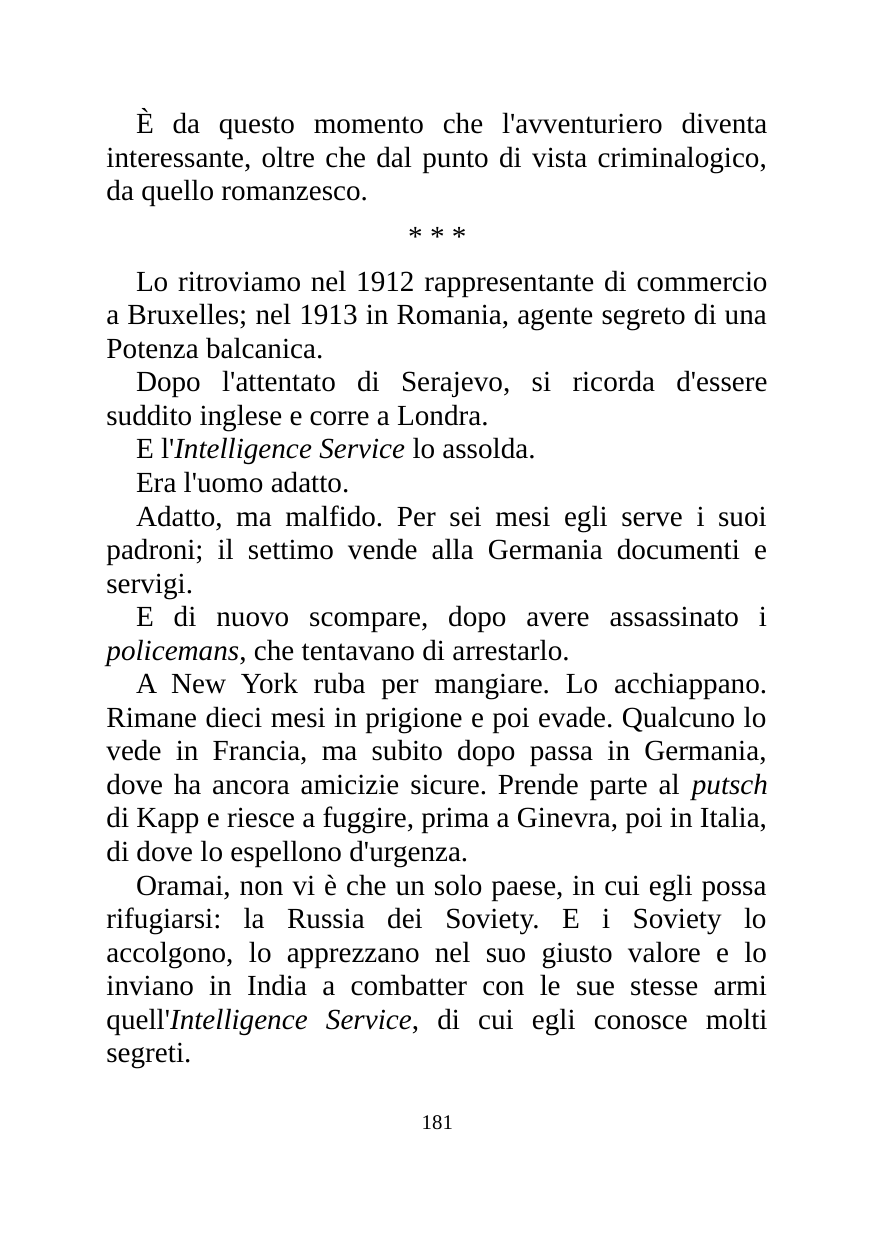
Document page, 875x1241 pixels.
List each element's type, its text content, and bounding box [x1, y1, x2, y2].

text Lo ritroviamo nel 1912 rappresentante di commercio a Bruxelles; nel 1913 in Romania, agente segreto di una Potenza balcanica. [106, 264, 768, 364]
text E di nuovo scompare, dopo avere assassinato i policemans, che tentavano di arrestarlo. [106, 599, 768, 666]
text E l'Intelligence Service lo assolda. [106, 432, 768, 465]
text Oramai, non vi è che un solo paese, in cui egli possa rifugiarsi: la Russia dei Soviety. E i Soviety lo accolgono, lo apprezzano nel suo giusto valore e lo inviano in India a combatter con le sue stesse armi quell'Intelligence Service, di cui egli conosce molti segreti. [106, 868, 768, 1069]
text Dopo l'attentato di Serajevo, si ricorda d'essere suddito inglese e corre a Londra. [106, 364, 768, 432]
text * * * [106, 219, 768, 252]
text È da questo momento che l'avventuriero diventa interessante, oltre che dal punto di vista criminalogico, da quello romanzesco. [106, 106, 768, 207]
text Era l'uomo adatto. [106, 465, 768, 499]
text Adatto, ma malfido. Per sei mesi egli serve i suoi padroni; il settimo vende alla Germania documenti e servigi. [106, 499, 768, 599]
text A New York ruba per mangiare. Lo acchiappano. Rimane dieci mesi in prigione e poi evade. Qualcuno lo vede in Francia, ma subito dopo passa in Germania, dove ha ancora amicizie sicure. Prende parte al putsch di Kapp e riesce a fuggire, prima a Ginevra, poi in Italia, di dove lo espellono d'urgenza. [106, 666, 768, 868]
